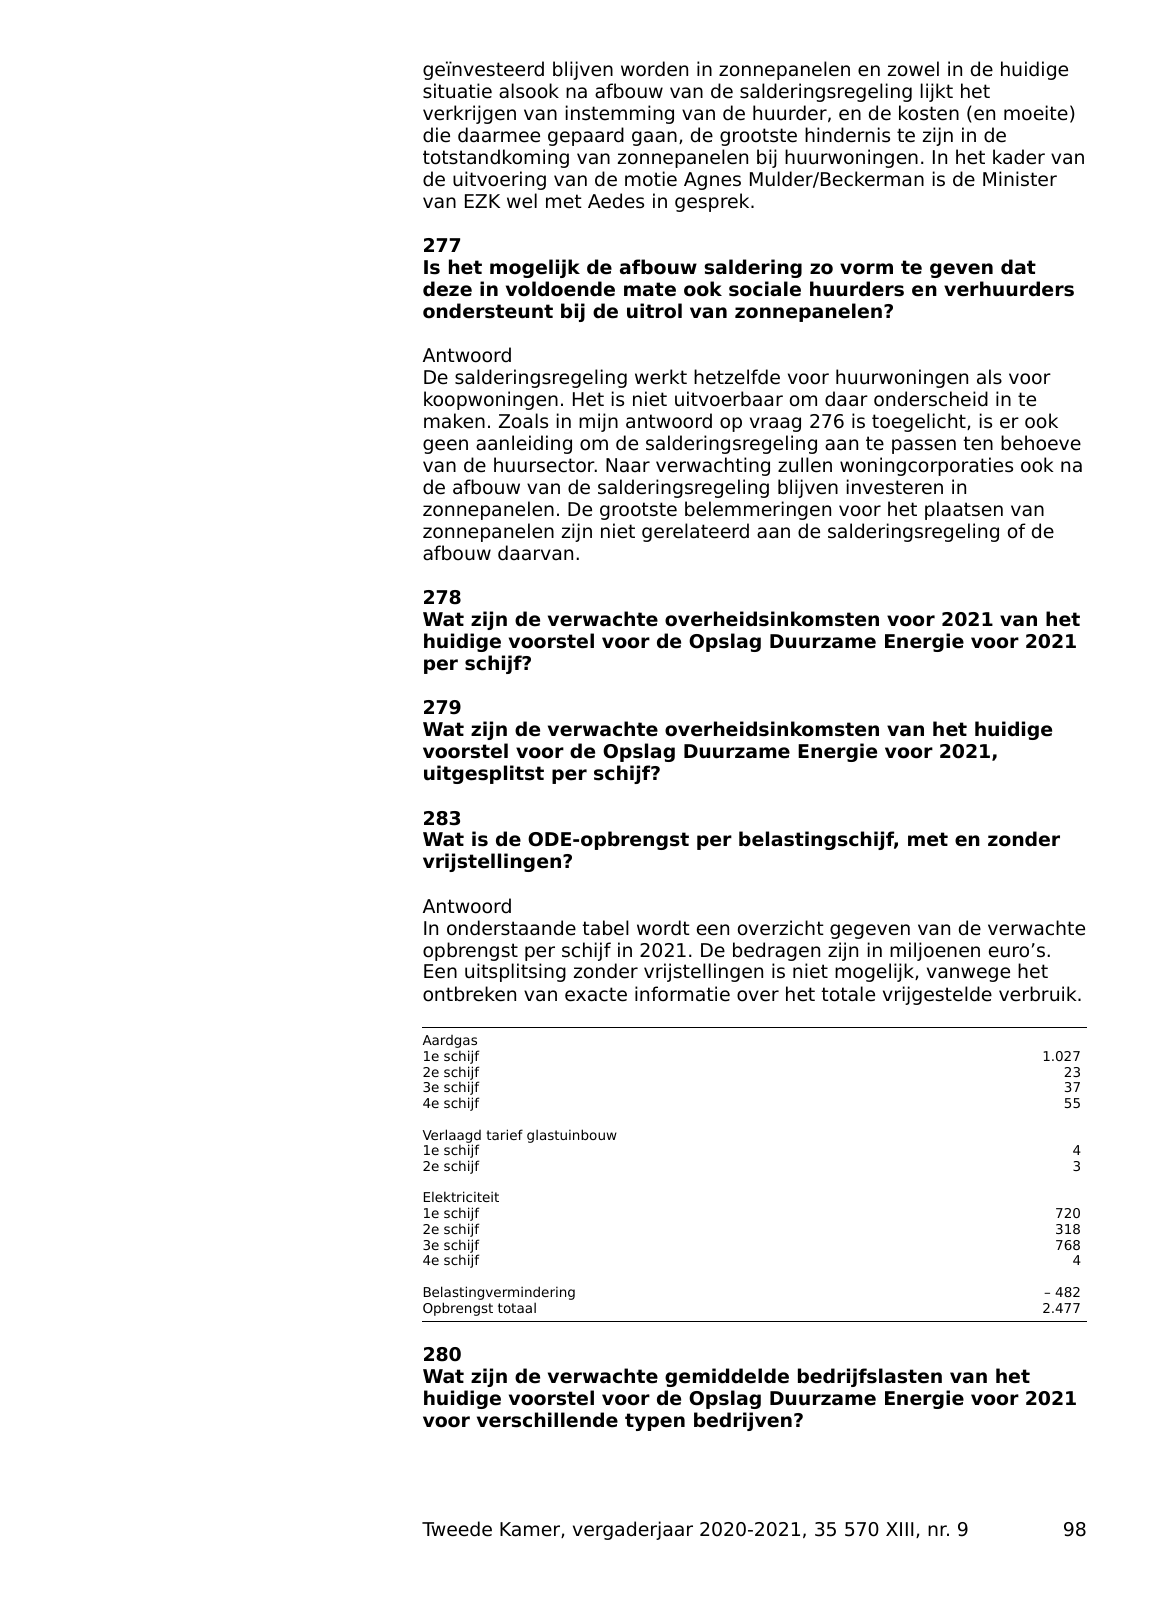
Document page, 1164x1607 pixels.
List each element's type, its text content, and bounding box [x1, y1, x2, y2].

table_cell [954, 1190, 1087, 1206]
table_cell 3 [954, 1159, 1087, 1174]
table_cell Opbrengst totaal [422, 1300, 954, 1321]
text Antwoord [422, 896, 1087, 917]
text Antwoord [422, 345, 1087, 367]
table_cell 37 [954, 1080, 1087, 1096]
table_cell Verlaagd tarief glastuinbouw [422, 1128, 954, 1143]
table_cell [422, 1175, 954, 1190]
text De salderingsregeling werkt hetzelfde voor huurwoningen als voor koopwoningen. Het is niet uitvoerbaar om daar onderscheid in te maken. Zoals in mijn antwoord op vraag 276 is toegelicht, is er ook geen aanleiding om de salderingsregeling aan te passen ten behoeve van de huursector. Naar verwachting zullen woningcorporaties ook na de afbouw van de salderingsregeling blijven investeren in zonnepanelen. De grootste belemmeringen voor het plaatsen van zonnepanelen zijn niet gerelateerd aan de salderingsregeling of de afbouw daarvan. [422, 367, 1087, 565]
table_header [954, 1028, 1087, 1049]
table_cell [954, 1112, 1087, 1127]
text In onderstaande tabel wordt een overzicht gegeven van de verwachte opbrengst per schijf in 2021. De bedragen zijn in miljoenen euro’s. Een uitsplitsing zonder vrijstellingen is niet mogelijk, vanwege het ontbreken van exacte informatie over het totale vrijgestelde verbruik. [422, 917, 1087, 1005]
table_cell 4 [954, 1253, 1087, 1269]
text 279 [422, 697, 1087, 719]
text 283 [422, 807, 1087, 829]
table_header Aardgas [422, 1028, 954, 1049]
table_cell 2e schijf [422, 1159, 954, 1174]
text geïnvesteerd blijven worden in zonnepanelen en zowel in de huidige situatie alsook na afbouw van de salderingsregeling lijkt het verkrijgen van instemming van de huurder, en de kosten (en moeite) die daarmee gepaard gaan, de grootste hindernis te zijn in de totstandkoming van zonnepanelen bij huurwoningen. In het kader van de uitvoering van de motie Agnes Mulder/Beckerman is de Minister van EZK wel met Aedes in gesprek. [422, 59, 1087, 213]
table_cell 4e schijf [422, 1096, 954, 1112]
table_cell Elektriciteit [422, 1190, 954, 1206]
table_cell 4 [954, 1143, 1087, 1159]
table_cell [422, 1269, 954, 1285]
text Wat zijn de verwachte overheidsinkomsten voor 2021 van het huidige voorstel voor de Opslag Duurzame Energie voor 2021 per schijf? [422, 609, 1087, 675]
text Wat zijn de verwachte overheidsinkomsten van het huidige voorstel voor de Opslag Duurzame Energie voor 2021, uitgesplitst per schijf? [422, 719, 1087, 785]
table_cell 3e schijf [422, 1238, 954, 1253]
table_cell 768 [954, 1238, 1087, 1253]
table_cell 1e schijf [422, 1143, 954, 1159]
table_cell 1e schijf [422, 1206, 954, 1222]
table_cell [954, 1269, 1087, 1285]
table_cell 720 [954, 1206, 1087, 1222]
table_cell 2e schijf [422, 1065, 954, 1080]
table_cell – 482 [954, 1285, 1087, 1300]
table_cell [422, 1112, 954, 1127]
table_cell 2e schijf [422, 1222, 954, 1237]
table_cell 1e schijf [422, 1049, 954, 1064]
text Wat zijn de verwachte gemiddelde bedrijfslasten van het huidige voorstel voor de Opslag Duurzame Energie voor 2021 voor verschillende typen bedrijven? [422, 1366, 1087, 1432]
table_cell 1.027 [954, 1049, 1087, 1064]
text 277 [422, 235, 1087, 257]
text Is het mogelijk de afbouw saldering zo vorm te geven dat deze in voldoende mate ook sociale huurders en verhuurders ondersteunt bij de uitrol van zonnepanelen? [422, 257, 1087, 323]
text Wat is de ODE-opbrengst per belastingschijf, met en zonder vrijstellingen? [422, 829, 1087, 873]
table_cell 2.477 [954, 1300, 1087, 1321]
text 280 [422, 1344, 1087, 1366]
table_cell [954, 1128, 1087, 1143]
text 278 [422, 587, 1087, 609]
table_cell [954, 1175, 1087, 1190]
table_cell 4e schijf [422, 1253, 954, 1269]
table_cell 318 [954, 1222, 1087, 1237]
table_cell 3e schijf [422, 1080, 954, 1096]
table_cell 55 [954, 1096, 1087, 1112]
table_cell 23 [954, 1065, 1087, 1080]
table_cell Belastingvermindering [422, 1285, 954, 1300]
